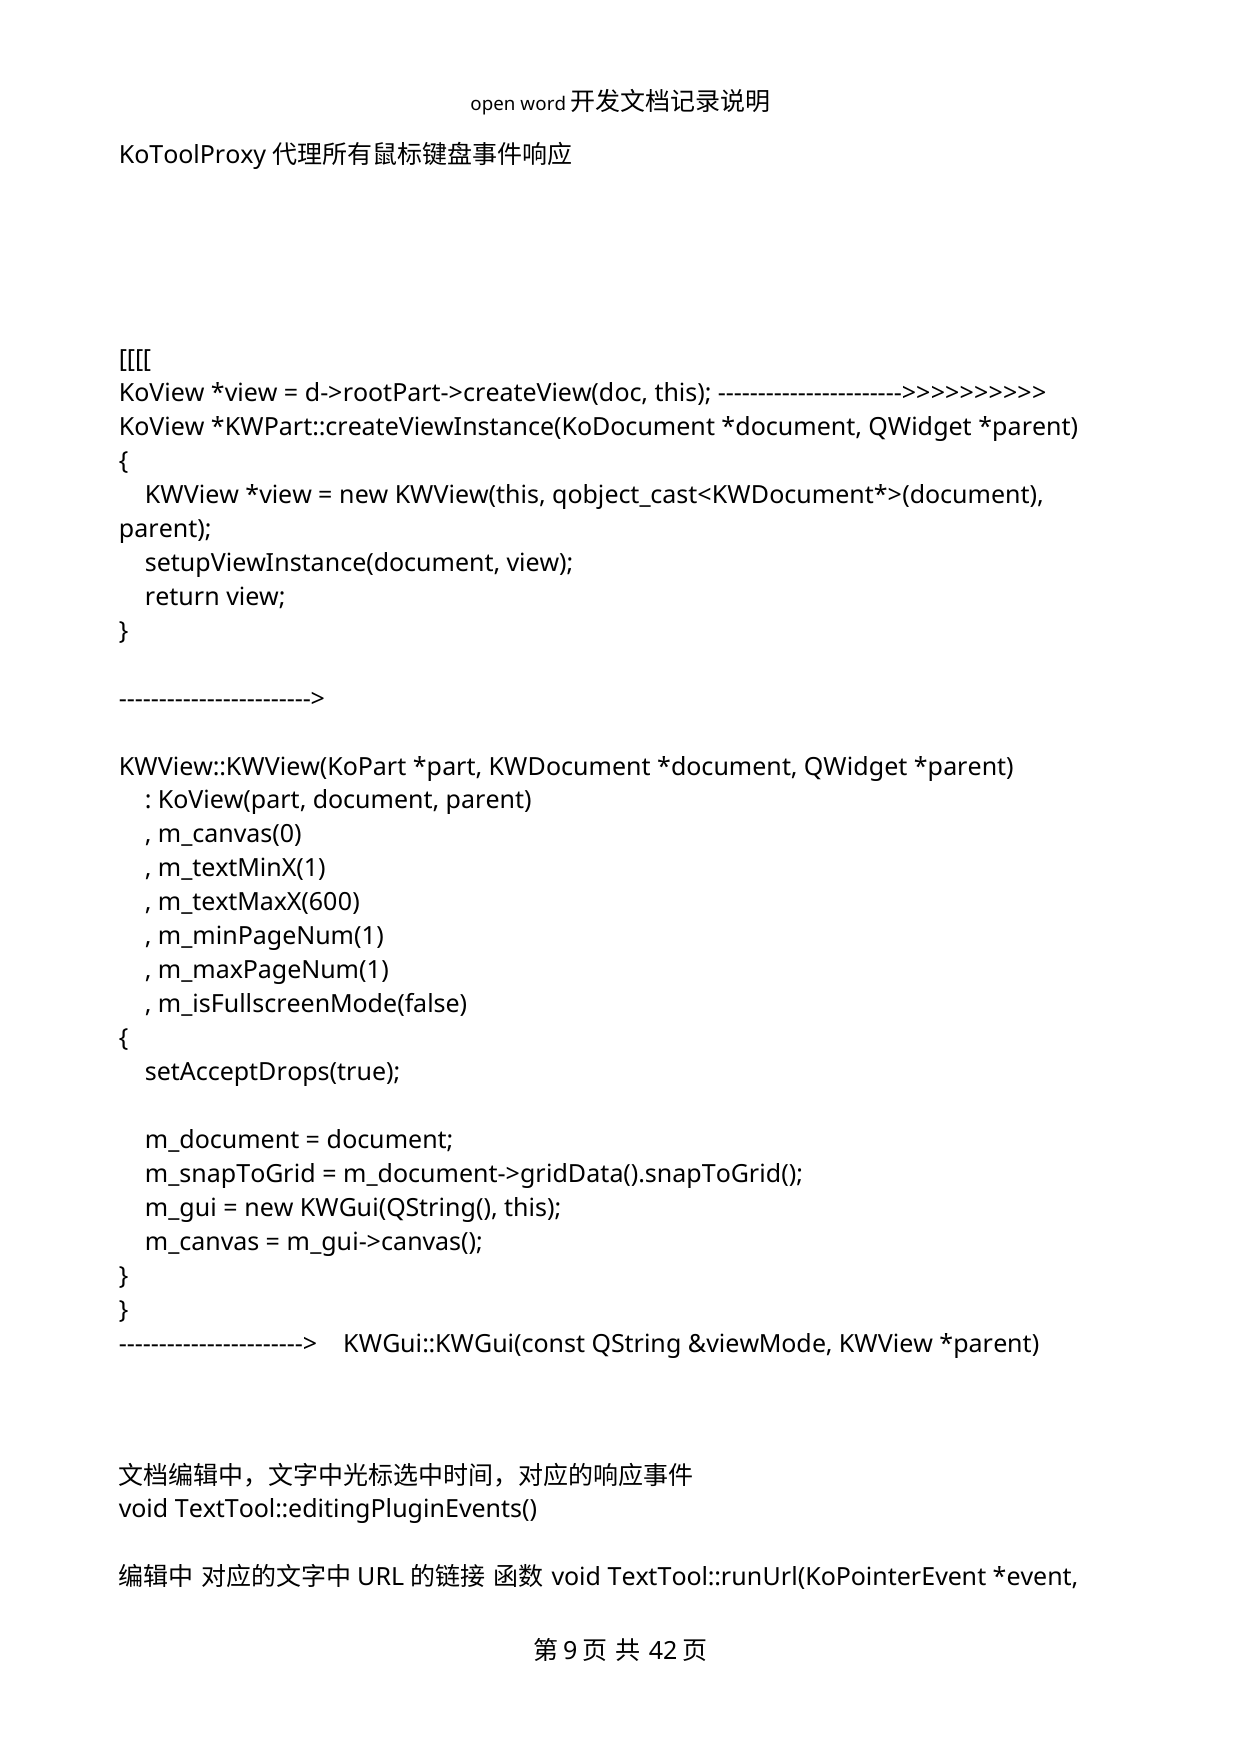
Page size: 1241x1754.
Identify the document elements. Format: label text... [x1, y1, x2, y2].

text KoToolProxy 代理所有鼠标键盘事件响应 [119, 137, 1121, 171]
text : KoView(part, document, parent) [119, 782, 1121, 816]
text , m_maxPageNum(1) [119, 952, 1121, 986]
text { [119, 443, 1121, 477]
text 编辑中 对应的文字中URL 的链接 函数 void TextTool::runUrl(KoPointerEvent *event, [119, 1558, 1121, 1592]
text KWView::KWView(KoPart *part, KWDocument *document, QWidget *parent) [119, 748, 1121, 782]
text setupViewInstance(document, view); [119, 545, 1121, 579]
text , m_isFullscreenMode(false) [119, 986, 1121, 1020]
text void TextTool::editingPluginEvents() [119, 1491, 1121, 1524]
text KoView *view = d->rootPart->createView(doc, this); ----------------------->>>>>>>>>> [119, 375, 1121, 409]
text [[[[ [119, 341, 1121, 375]
text ------------------------> [119, 681, 1121, 714]
text KWView *view = new KWView(this, qobject_cast<KWDocument*>(document), parent); [119, 477, 1121, 545]
text m_snapToGrid = m_document->gridData().snapToGrid(); [119, 1156, 1121, 1190]
text { [119, 1020, 1121, 1054]
text } [119, 1292, 1121, 1326]
text } [119, 613, 1121, 647]
text , m_canvas(0) [119, 816, 1121, 850]
text 文档编辑中，文字中光标选中时间，对应的响应事件 [119, 1462, 1121, 1491]
text , m_textMinX(1) [119, 850, 1121, 884]
text setAcceptDrops(true); [119, 1054, 1121, 1088]
text -----------------------> KWGui::KWGui(const QString &viewMode, KWView *parent) [119, 1326, 1121, 1360]
text } [119, 1258, 1121, 1292]
text m_canvas = m_gui->canvas(); [119, 1224, 1121, 1258]
text return view; [119, 579, 1121, 613]
text , m_textMaxX(600) [119, 884, 1121, 918]
text m_gui = new KWGui(QString(), this); [119, 1190, 1121, 1224]
text KoView *KWPart::createViewInstance(KoDocument *document, QWidget *parent) [119, 409, 1121, 443]
text m_document = document; [119, 1122, 1121, 1156]
text , m_minPageNum(1) [119, 918, 1121, 952]
